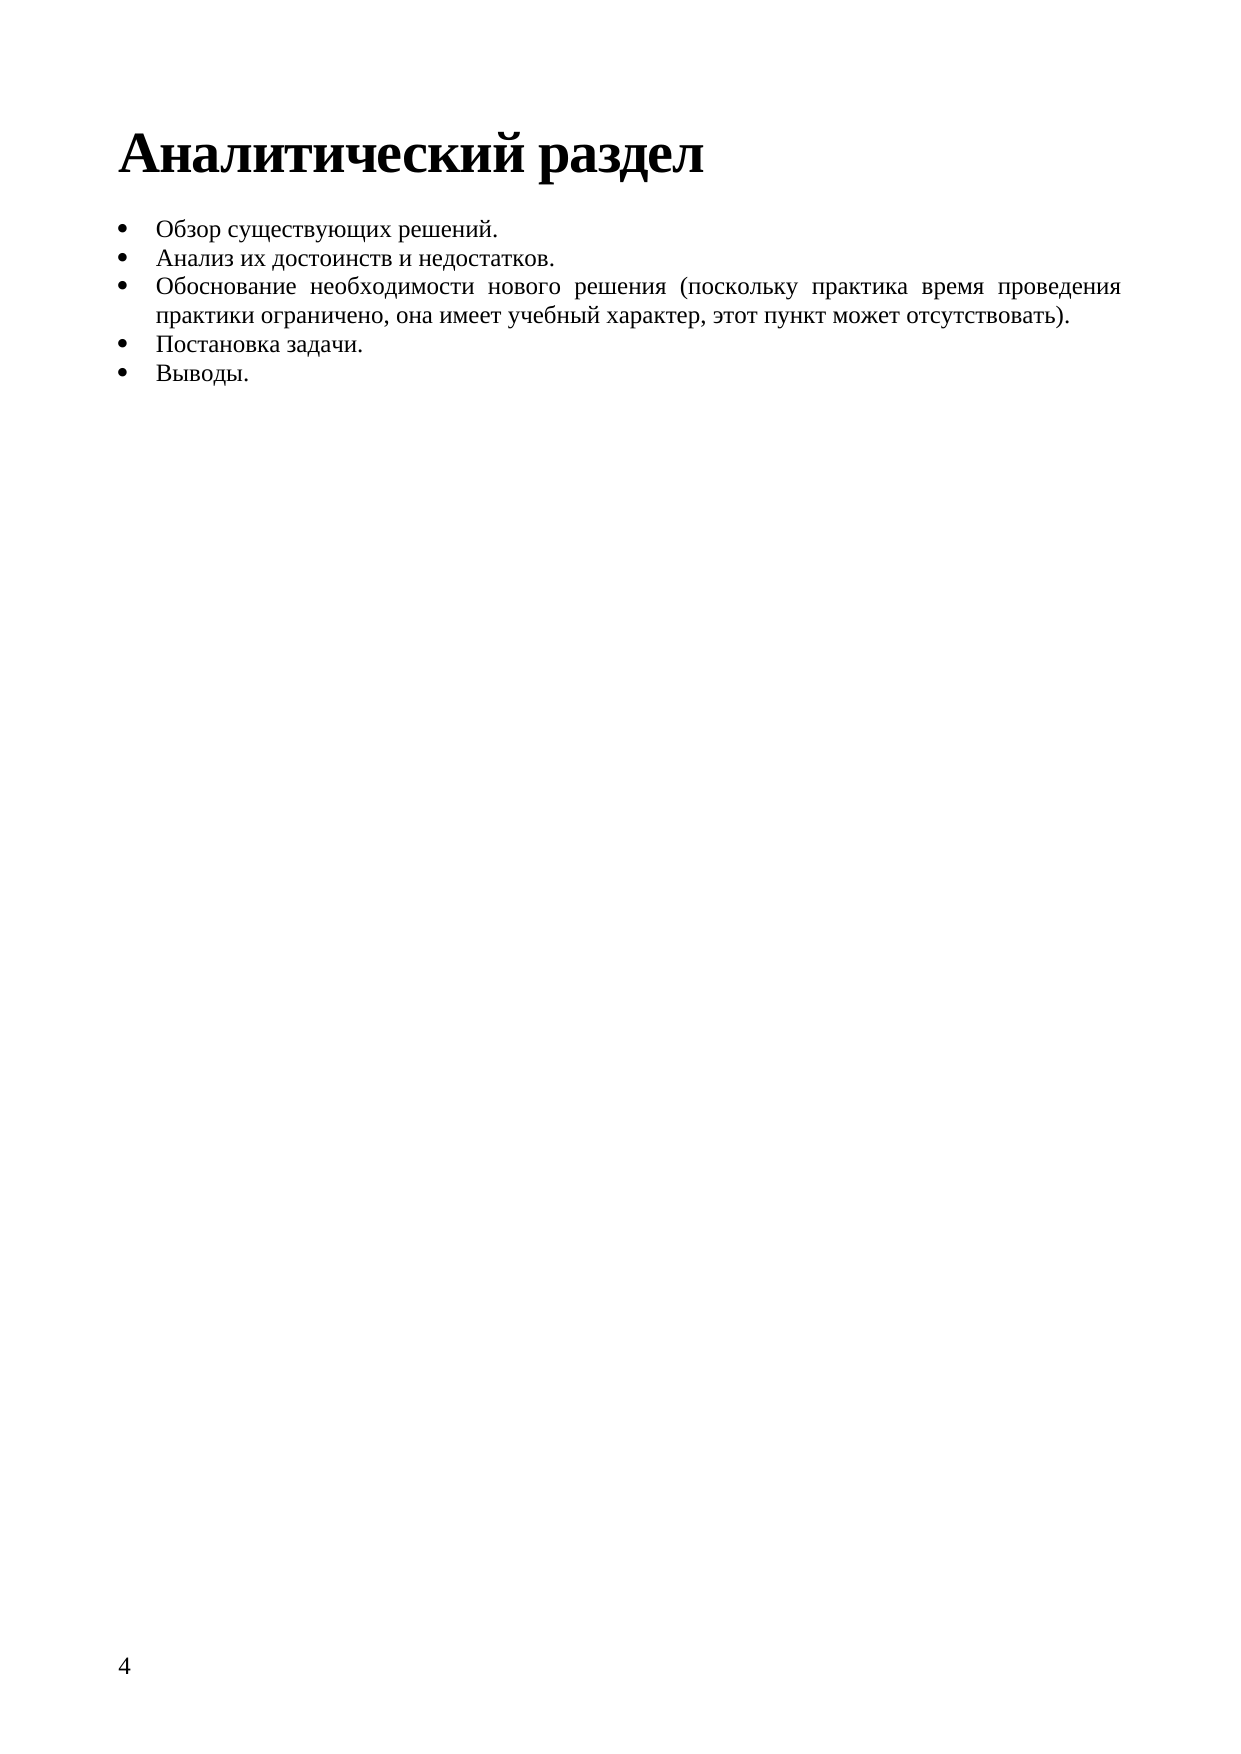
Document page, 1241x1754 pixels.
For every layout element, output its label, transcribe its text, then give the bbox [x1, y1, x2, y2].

list Обзор существующих решений. [118, 214, 1122, 243]
list Выводы. [118, 358, 1122, 386]
list Анализ их достоинств и недостатков. [118, 243, 1122, 271]
list Обоснование необходимости нового решения (поскольку практика время проведения практики ограничено, она имеет учебный характер, этот пункт может отсутствовать). [118, 271, 1122, 329]
list Постановка задачи. [118, 329, 1122, 358]
title Аналитический раздел [118, 118, 1122, 185]
